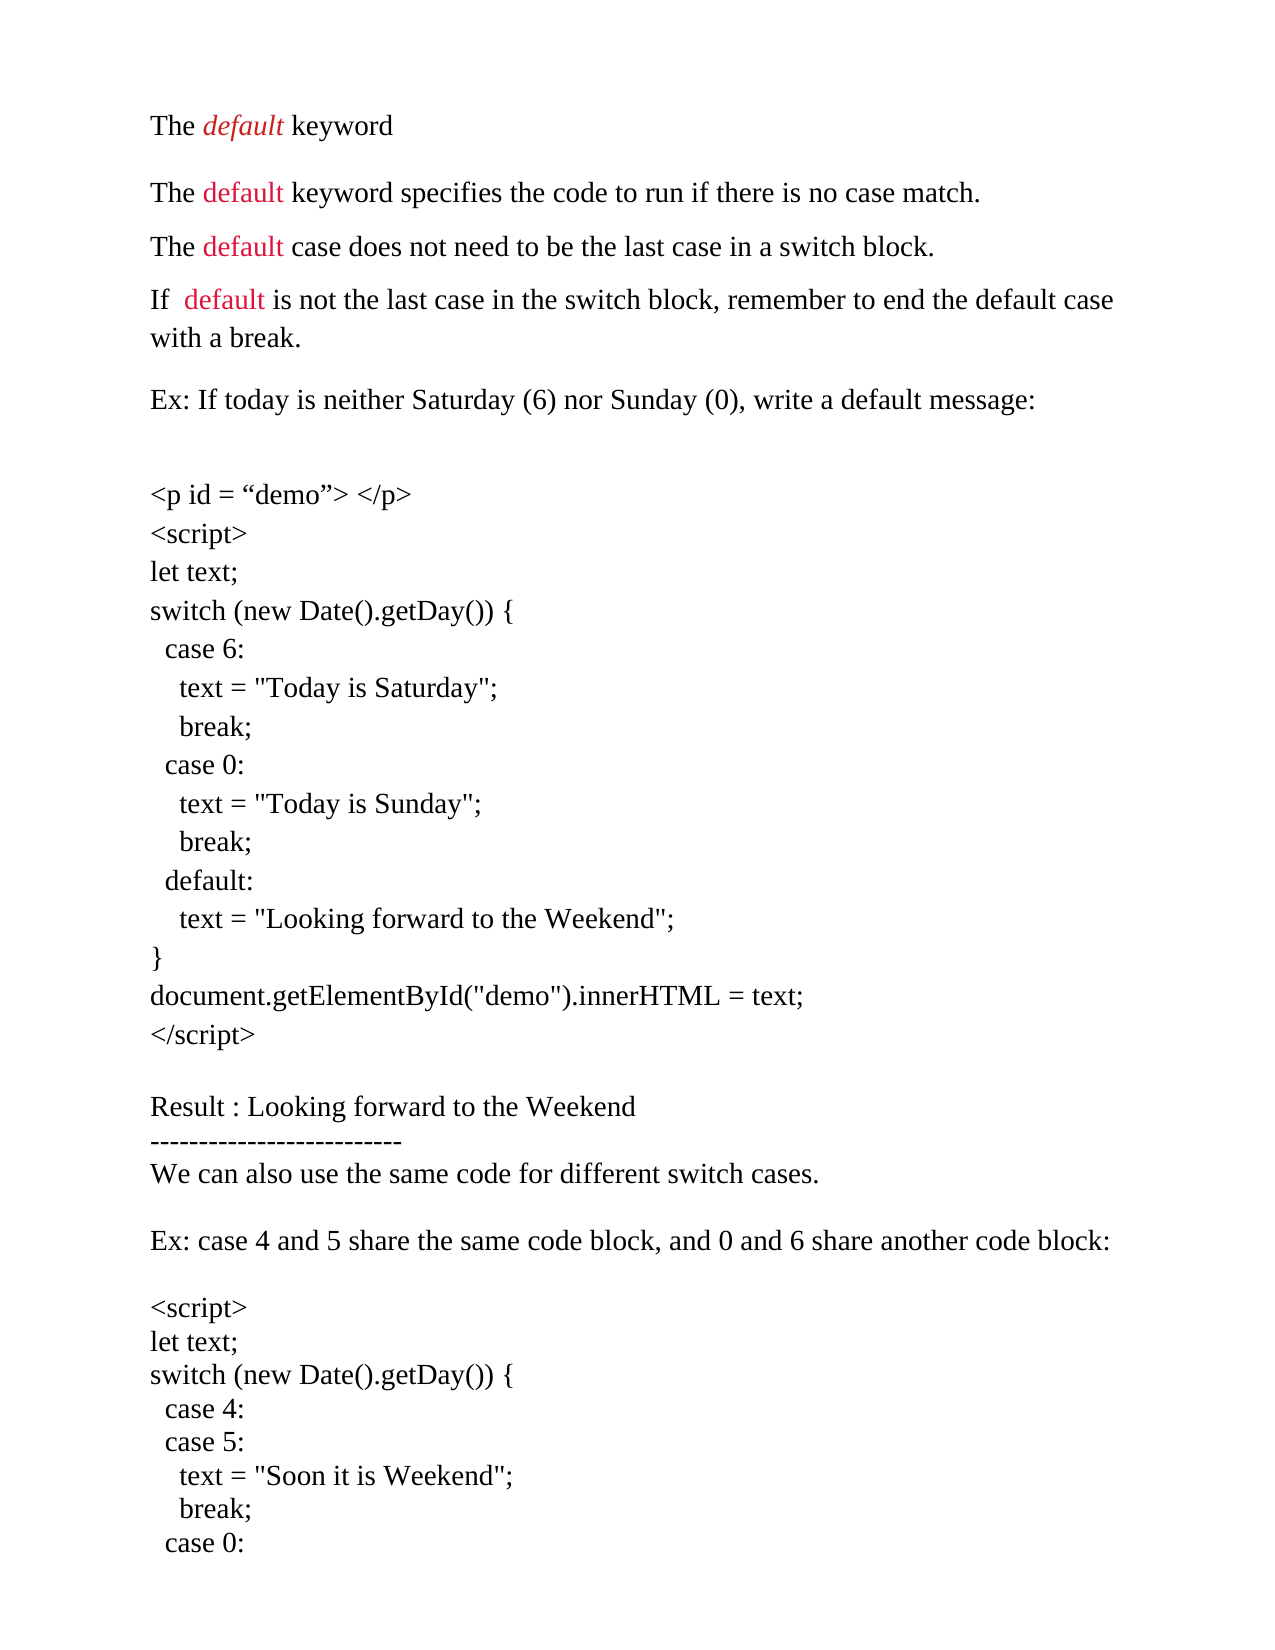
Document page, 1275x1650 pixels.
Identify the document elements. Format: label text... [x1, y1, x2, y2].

text break; [150, 1492, 1125, 1525]
text <script> [150, 516, 1125, 549]
text let text; [150, 1324, 1125, 1357]
text break; [150, 709, 1125, 742]
text Ex: case 4 and 5 share the same code block, and 0 and 6 share another code block: [150, 1223, 1125, 1257]
text If default is not the last case in the switch block, remember to end the default case with a break. [150, 282, 1125, 354]
text -------------------------- [150, 1123, 1125, 1156]
text text = "Soon it is Weekend"; [150, 1458, 1125, 1492]
text case 0: [150, 1525, 1125, 1559]
text Result : Looking forward to the Weekend [150, 1089, 1125, 1123]
text break; [150, 824, 1125, 858]
text text = "Looking forward to the Weekend"; [150, 901, 1125, 935]
text let text; [150, 554, 1125, 588]
text case 6: [150, 632, 1125, 665]
text The default case does not need to be the last case in a switch block. [150, 229, 1125, 262]
text switch (new Date().getDay()) { [150, 593, 1125, 627]
text case 4: [150, 1391, 1125, 1424]
text We can also use the same code for different switch cases. [150, 1156, 1125, 1190]
text The default keyword specifies the code to run if there is no case match. [150, 176, 1125, 209]
text document.getElementById("demo").innerHTML = text; [150, 978, 1125, 1012]
text text = "Today is Saturday"; [150, 670, 1125, 704]
text The default keyword [150, 108, 1125, 142]
text </script> [150, 1017, 1125, 1051]
text case 0: [150, 747, 1125, 781]
text Ex: If today is neither Saturday (6) nor Sunday (0), write a default message: [150, 382, 1125, 416]
text <p id = “demo”> </p> [150, 477, 1125, 511]
text <script> [150, 1290, 1125, 1324]
text case 5: [150, 1424, 1125, 1458]
text default: [150, 863, 1125, 896]
text switch (new Date().getDay()) { [150, 1357, 1125, 1391]
text } [150, 940, 1125, 973]
text text = "Today is Sunday"; [150, 786, 1125, 819]
